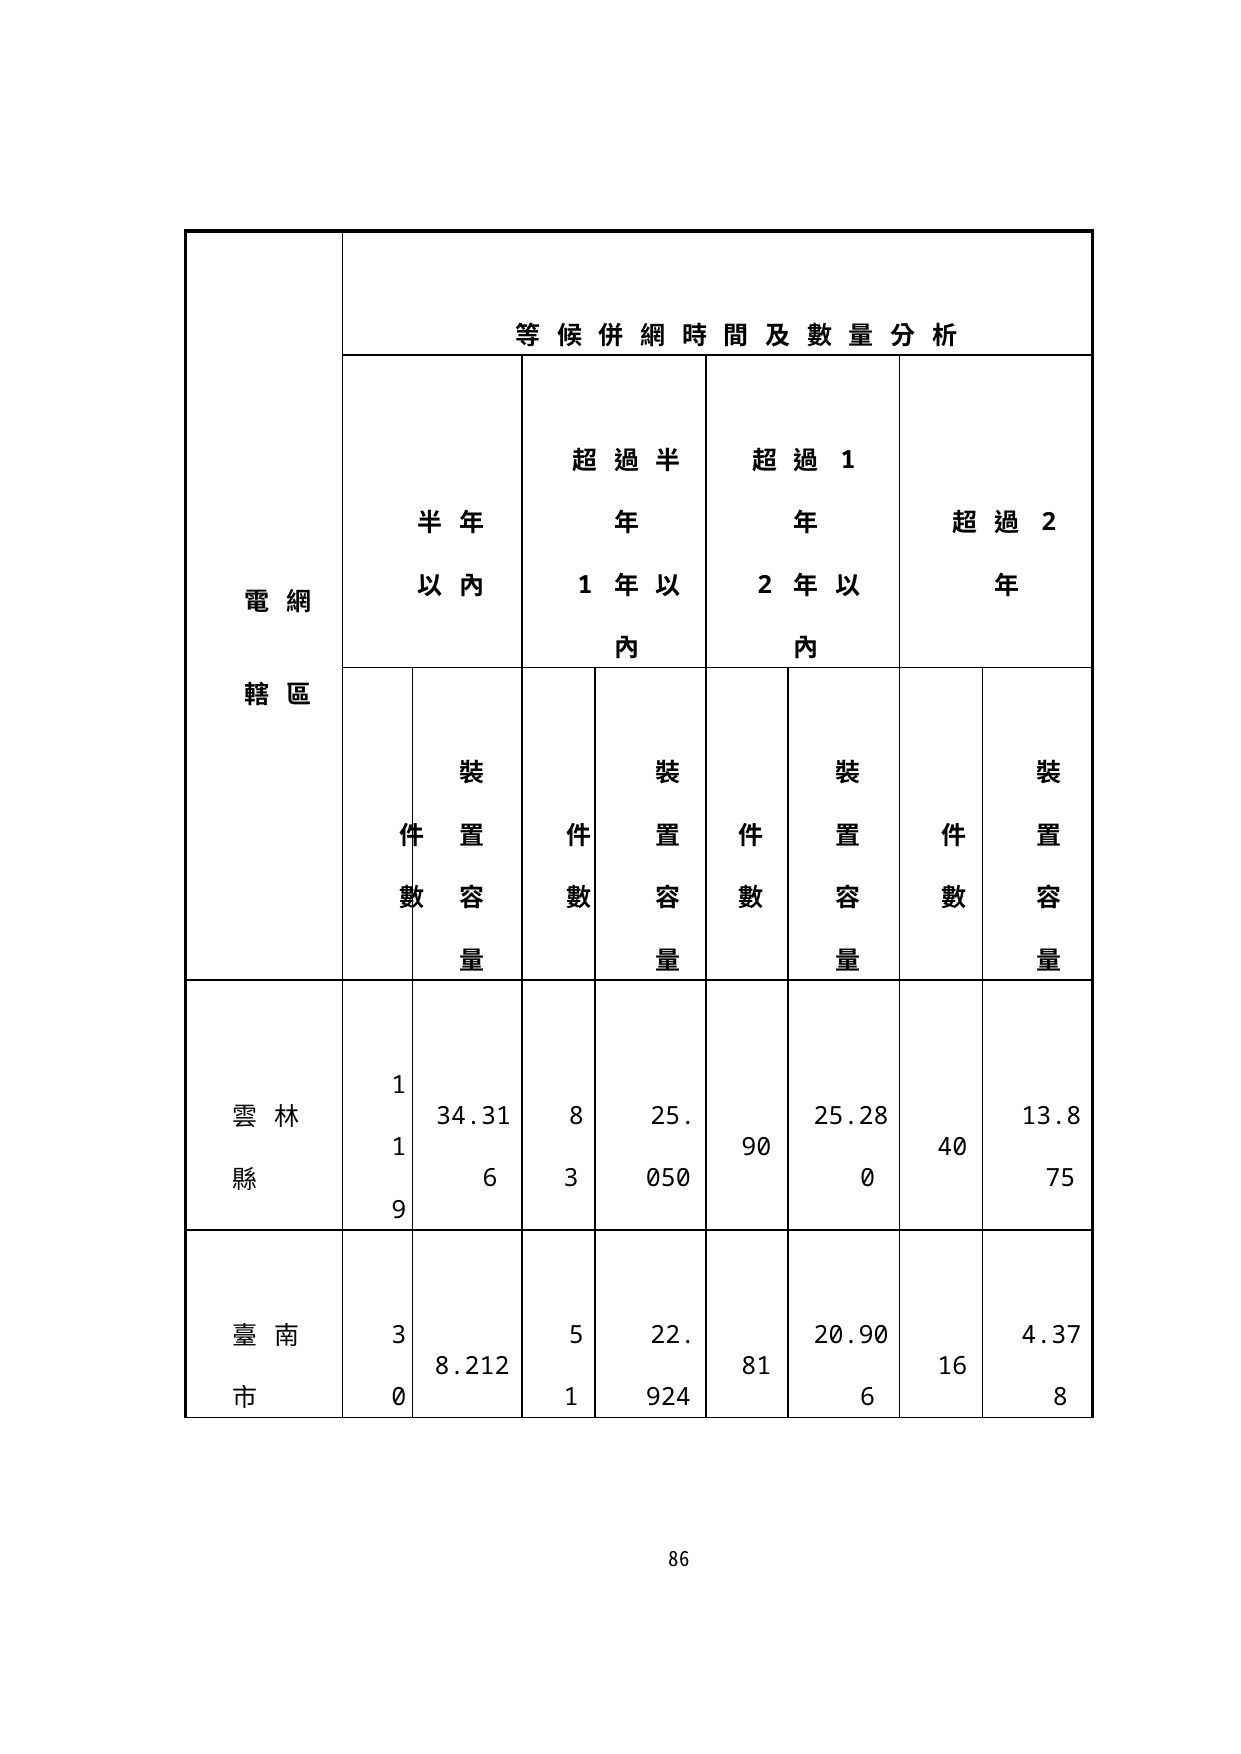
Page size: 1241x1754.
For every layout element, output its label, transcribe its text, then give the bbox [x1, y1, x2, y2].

table_cell 81 [707, 1231, 787, 1417]
table_cell 30 [343, 1231, 412, 1417]
table_cell 裝置 容量 [983, 668, 1091, 979]
table_cell 8.212 [413, 1231, 521, 1417]
table_cell 51 [523, 1231, 594, 1417]
table_cell 25.050 [596, 981, 705, 1229]
table_cell 25.280 [789, 981, 899, 1229]
table_cell 34.316 [413, 981, 521, 1229]
table_header 電網 轄區 [187, 233, 342, 979]
table_cell 裝置 容量 [413, 668, 521, 979]
table_cell 件數 [707, 668, 787, 979]
table_cell 90 [707, 981, 787, 1229]
table_cell 4.378 [983, 1231, 1091, 1417]
table_cell 超過半年 1年以內 [523, 356, 705, 667]
table_cell 臺南市 [187, 1231, 342, 1417]
table_cell 半年以內 [343, 356, 521, 667]
table_cell 件數 [523, 668, 594, 979]
table_cell 83 [523, 981, 594, 1229]
table_cell 件數 [900, 668, 982, 979]
table_header 等候併網時間及數量分析 [343, 233, 1091, 354]
table_cell 超過2年 [900, 356, 1091, 667]
table_cell 裝置 容量 [596, 668, 705, 979]
table_cell 20.906 [789, 1231, 899, 1417]
table_cell 裝置 容量 [789, 668, 899, 979]
table_cell 119 [343, 981, 412, 1229]
table_cell 13.875 [983, 981, 1091, 1229]
table_cell 40 [900, 981, 982, 1229]
table_cell 22.924 [596, 1231, 705, 1417]
table_cell 件數 [343, 668, 412, 979]
table_cell 雲林縣 [187, 981, 342, 1229]
table_cell 16 [900, 1231, 982, 1417]
table_cell 超過1年 2年以內 [707, 356, 899, 667]
